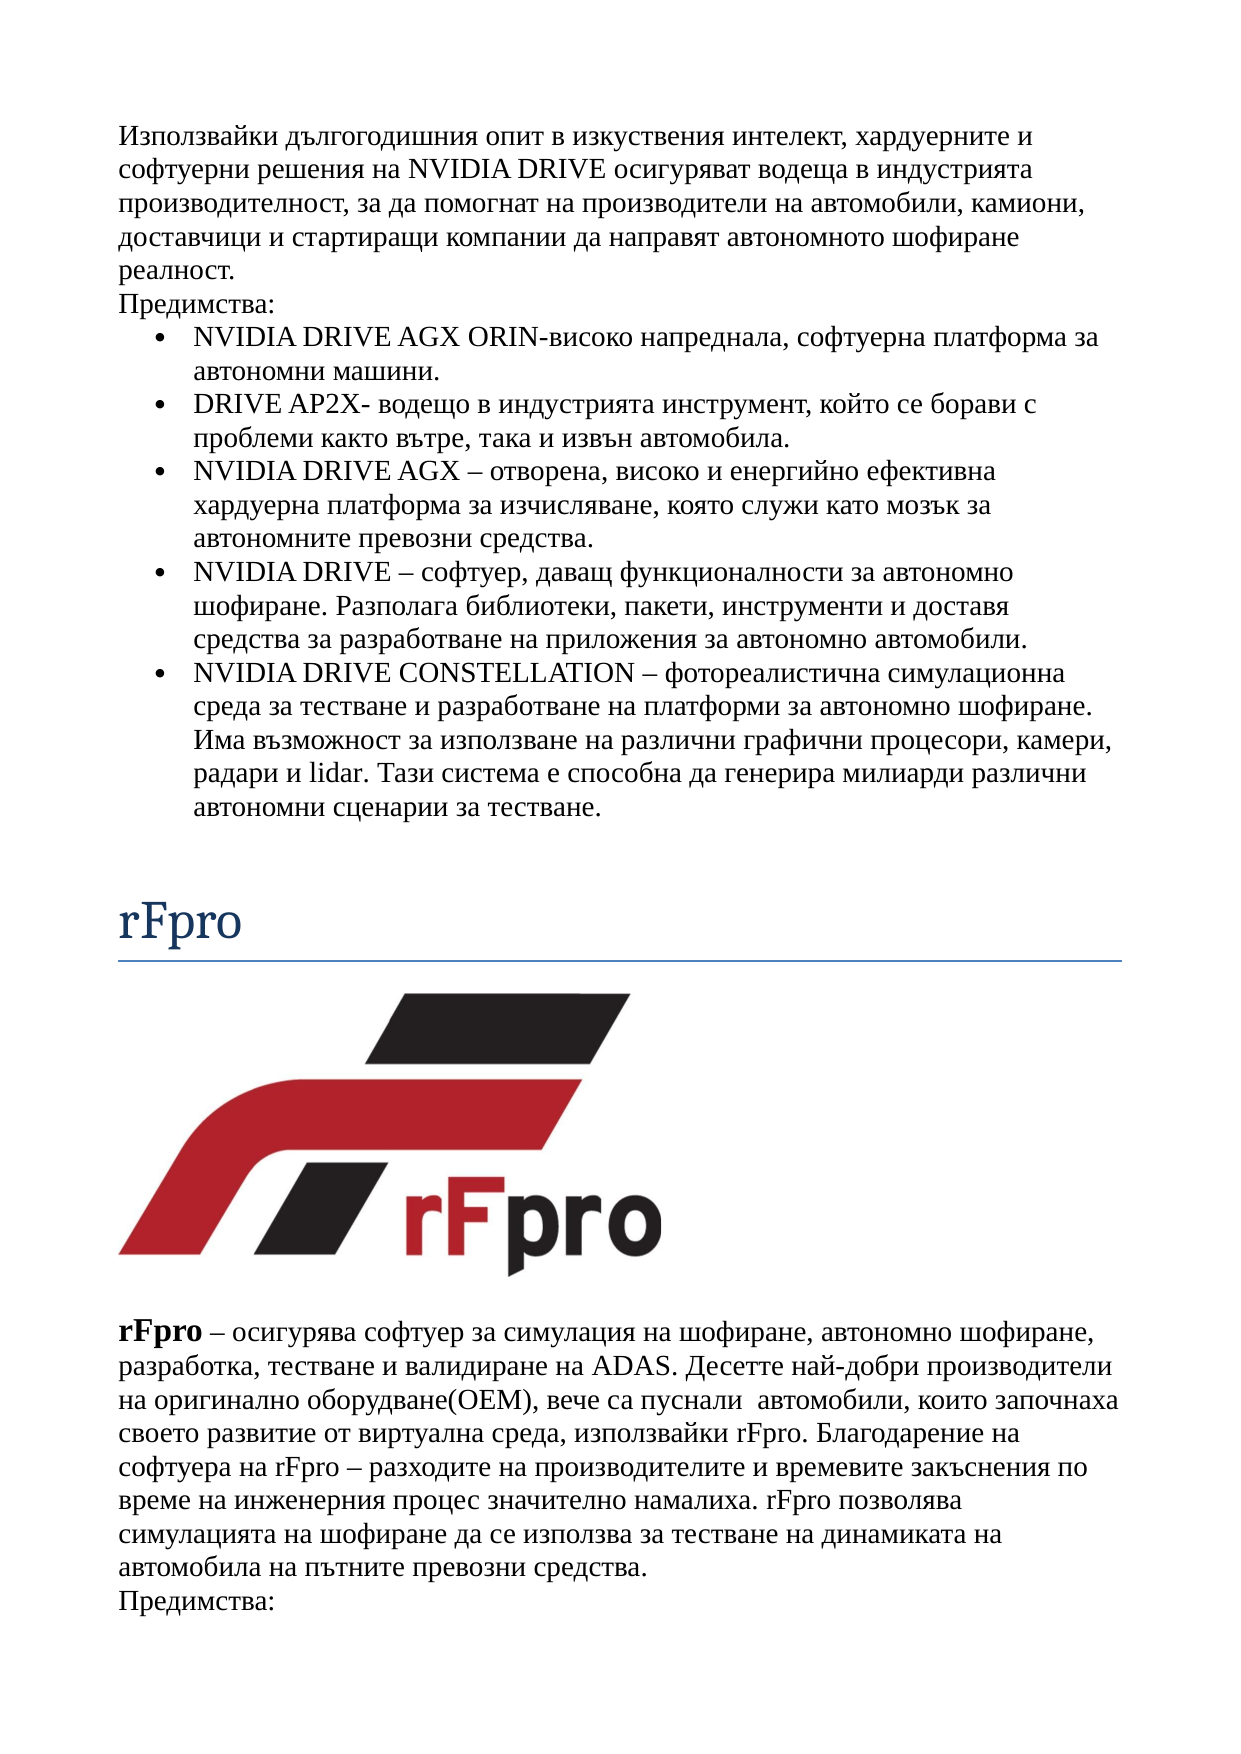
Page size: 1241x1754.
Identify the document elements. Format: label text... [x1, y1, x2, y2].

list NVIDIA DRIVE AGX ORIN-високо напреднала, софтуерна платформа за автономни машини. [156, 319, 1122, 386]
list NVIDIA DRIVE CONSTELLATION – фотореалистична симулационна среда за тестване и разработване на платформи за автономно шофиране. Има възможност за използване на различни графични процесори, камери, радари и lidar. Тази система е способна да генерира милиарди различни автономни сценарии за тестване. [156, 655, 1122, 822]
text rFpro [118, 889, 1122, 960]
list NVIDIA DRIVE AGX – отворена, високо и енергийно ефективна хардуерна платформа за изчисляване, която служи като мозък за автономните превозни средства. [156, 453, 1122, 554]
text Предимства: [118, 286, 1122, 319]
text Използвайки дългогодишния опит в изкуствения интелект, хардуерните и софтуерни решения на NVIDIA DRIVE осигуряват водеща в индустрията производителност, за да помогнат на производители на автомобили, камиони, доставчици и стартиращи компании да направят автономното шофиране реалност. [118, 118, 1122, 286]
list NVIDIA DRIVE – софтуер, даващ функционалности за автономно шофиране. Разполага библиотеки, пакети, инструменти и доставя средства за разработване на приложения за автономно автомобили. [156, 554, 1122, 655]
list DRIVE AP2X- водещо в индустрията инструмент, който се борави с проблеми както вътре, така и извън автомобила. [156, 386, 1122, 453]
text Предимства: [118, 1583, 1122, 1617]
text rFpro – осигурява софтуер за симулация на шофиране, автономно шофиране, разработка, тестване и валидиране на ADAS. Десетте най-добри производители на оригинално оборудване(ОЕМ), вече са пуснали автомобили, които започнаха своето развитие от виртуална среда, използвайки rFpro. Благодарение на софтуера на rFpro – разходите на производителите и времевите закъснения по време на инженерния процес значително намалиха. rFpro позволява симулацията на шофиране да се използва за тестване на динамиката на автомобила на пътните превозни средства. [118, 1310, 1122, 1583]
